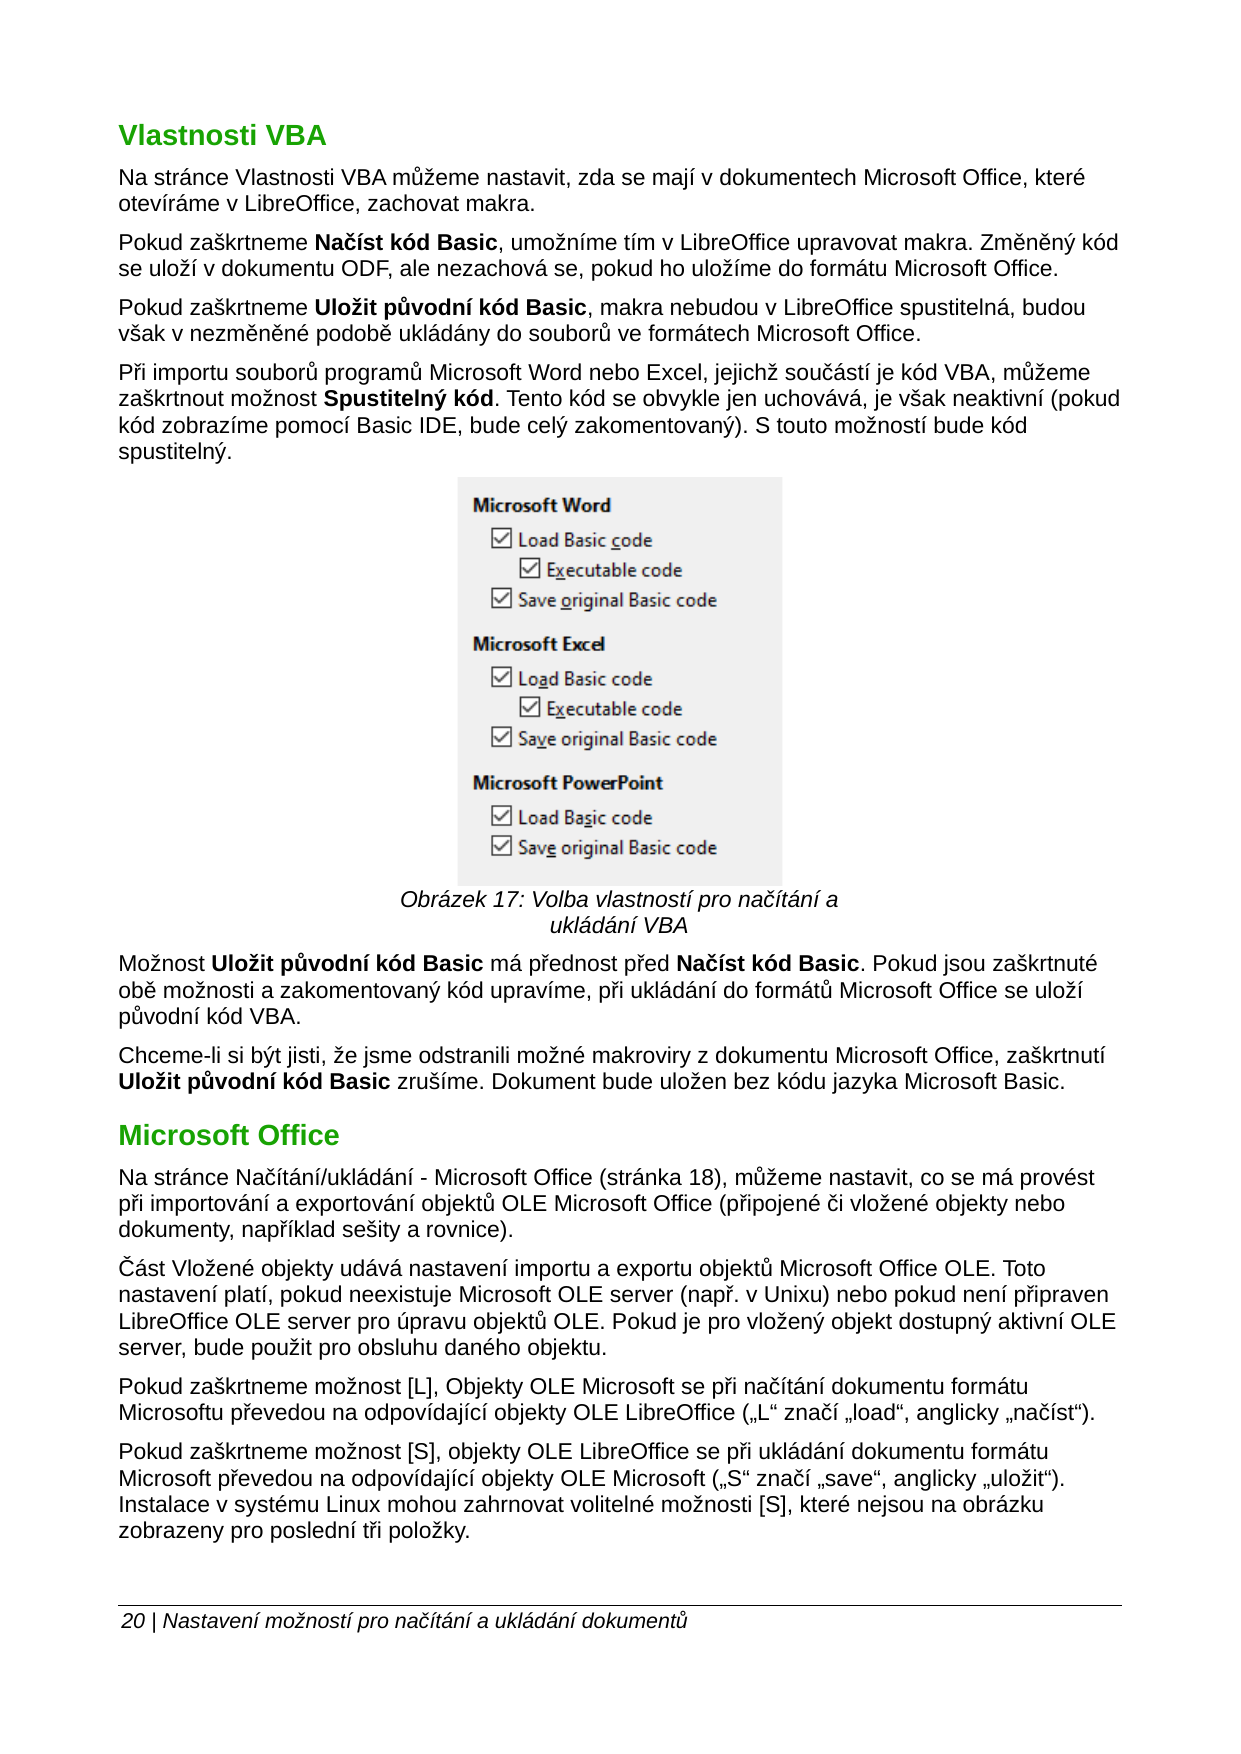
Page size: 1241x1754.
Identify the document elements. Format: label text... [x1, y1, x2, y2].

text Na stránce Vlastnosti VBA můžeme nastavit, zda se mají v dokumentech Microsoft Office, které otevíráme v LibreOffice, zachovat makra. [118, 163, 1122, 216]
text Obrázek 17: Volba vlastností pro načítání a ukládání VBA [364, 883, 876, 938]
text Pokud zaškrtneme možnost [S], objekty OLE LibreOffice se při ukládání dokumentu formátu Microsoft převedou na odpovídající objekty OLE Microsoft („S“ značí „save“, anglicky „uložit“). Instalace v systému Linux mohou zahrnovat volitelné možnosti [S], které nejsou na obrázku zobrazeny pro poslední tři položky. [118, 1438, 1122, 1544]
text Pokud zaškrtneme možnost [L], Objekty OLE Microsoft se při načítání dokumentu formátu Microsoftu převedou na odpovídající objekty OLE LibreOffice („L“ značí „load“, anglicky „načíst“). [118, 1373, 1122, 1426]
picture [457, 477, 783, 886]
text Část Vložené objekty udává nastavení importu a exportu objektů Microsoft Office OLE. Toto nastavení platí, pokud neexistuje Microsoft OLE server (např. v Unixu) nebo pokud není připraven LibreOffice OLE server pro úpravu objektů OLE. Pokud je pro vložený objekt dostupný aktivní OLE server, bude použit pro obsluhu daného objektu. [118, 1255, 1122, 1361]
text Možnost Uložit původní kód Basic má přednost před Načíst kód Basic. Pokud jsou zaškrtnuté obě možnosti a zakomentovaný kód upravíme, při ukládání do formátů Microsoft Office se uloží původní kód VBA. [118, 950, 1122, 1029]
subtitle Microsoft Office [118, 1118, 1122, 1152]
text Pokud zaškrtneme Načíst kód Basic, umožníme tím v LibreOffice upravovat makra. Změněný kód se uloží v dokumentu ODF, ale nezachová se, pokud ho uložíme do formátu Microsoft Office. [118, 229, 1122, 281]
text Chceme-li si být jisti, že jsme odstranili možné makroviry z dokumentu Microsoft Office, zaškrtnutí Uložit původní kód Basic zrušíme. Dokument bude uložen bez kódu jazyka Microsoft Basic. [118, 1042, 1122, 1094]
subtitle Vlastnosti VBA [118, 118, 1122, 152]
text Na stránce Načítání/ukládání - Microsoft Office (stránka 24), můžeme nastavit, co se má provést při importování a exportování objektů OLE Microsoft Office (připojené či vložené objekty nebo dokumenty, například sešity a rovnice). [118, 1163, 1122, 1243]
text Pokud zaškrtneme Uložit původní kód Basic, makra nebudou v LibreOffice spustitelná, budou však v nezměněné podobě ukládány do souborů ve formátech Microsoft Office. [118, 294, 1122, 347]
text Při importu souborů programů Microsoft Word nebo Excel, jejichž součástí je kód VBA, můžeme zaškrtnout možnost Spustitelný kód. Tento kód se obvykle jen uchovává, je však neaktivní (pokud kód zobrazíme pomocí Basic IDE, bude celý zakomentovaný). S touto možností bude kód spustitelný. [118, 359, 1122, 464]
